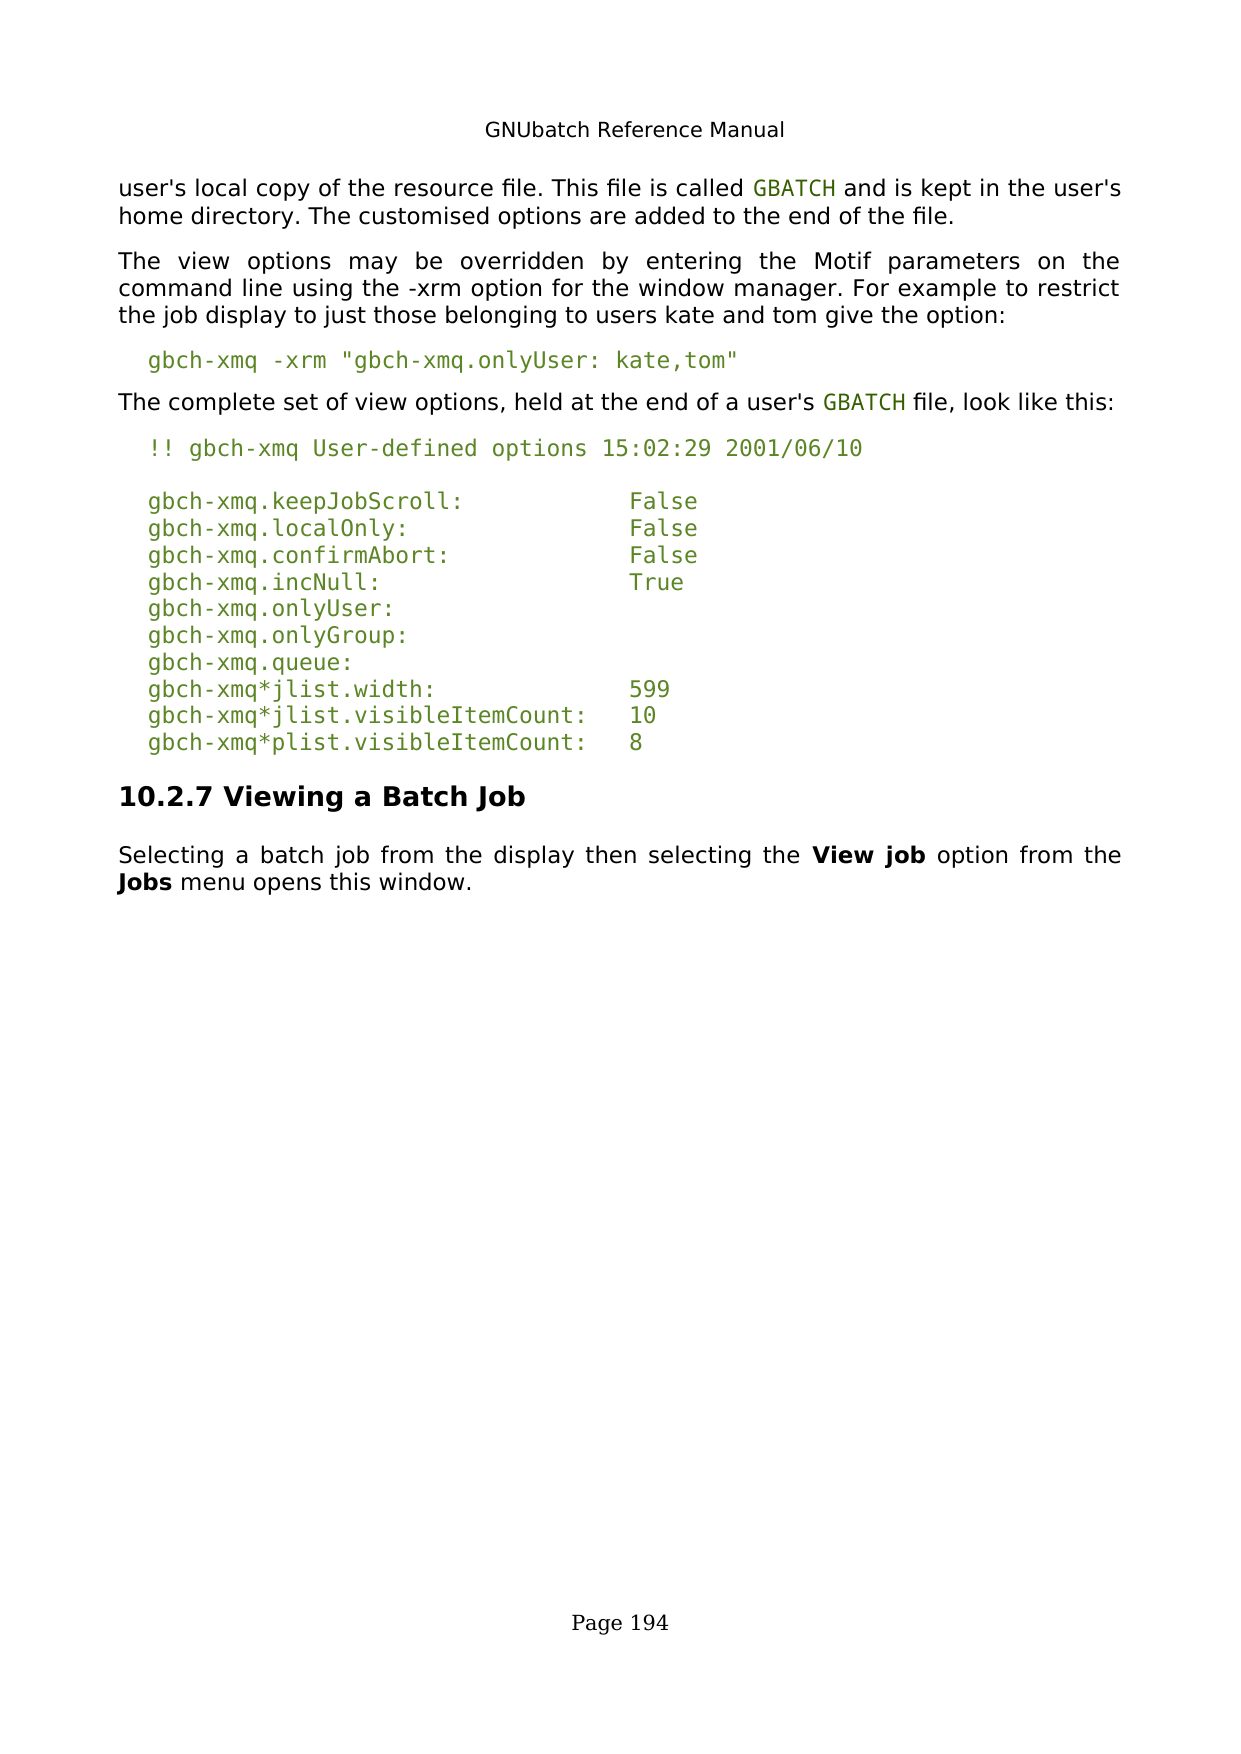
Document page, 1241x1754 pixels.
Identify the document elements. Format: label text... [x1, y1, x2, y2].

text !! gbch-xmq User-defined options 15:02:29 2001/06/10 [148, 435, 1122, 462]
text user's local copy of the resource file. This file is called GBATCH and is kept in the user's home directory. The customised options are added to the end of the file. [118, 172, 1122, 230]
text gbch-xmq*jlist.width: 599 [148, 676, 1122, 703]
text gbch-xmq*jlist.visibleItemCount: 10 [148, 703, 1122, 729]
text gbch-xmq.onlyGroup: [148, 622, 1122, 649]
text gbch-xmq*plist.visibleItemCount: 8 [148, 729, 1122, 756]
text gbch-xmq.localOnly: False [148, 515, 1122, 542]
text gbch-xmq.queue: [148, 649, 1122, 676]
text gbch-xmq.onlyUser: [148, 596, 1122, 622]
text The complete set of view options, held at the end of a user's GBATCH file, look like this: [118, 385, 1122, 417]
text gbch-xmq.confirmAbort: False [148, 542, 1122, 569]
subtitle Viewing a Batch Job [118, 781, 1122, 812]
text gbch-xmq.incNull: True [148, 569, 1122, 596]
text Selecting a batch job from the display then selecting the View job option from the Jobs menu opens this window. [118, 842, 1122, 896]
text gbch-xmq -xrm "gbch-xmq.onlyUser: kate,tom" [148, 347, 1122, 374]
text gbch-xmq.keepJobScroll: False [148, 488, 1122, 515]
text The view options may be overridden by entering the Motif parameters on the command line using the -xrm option for the window manager. For example to restrict the job display to just those belonging to users kate and tom give the option: [118, 248, 1122, 328]
